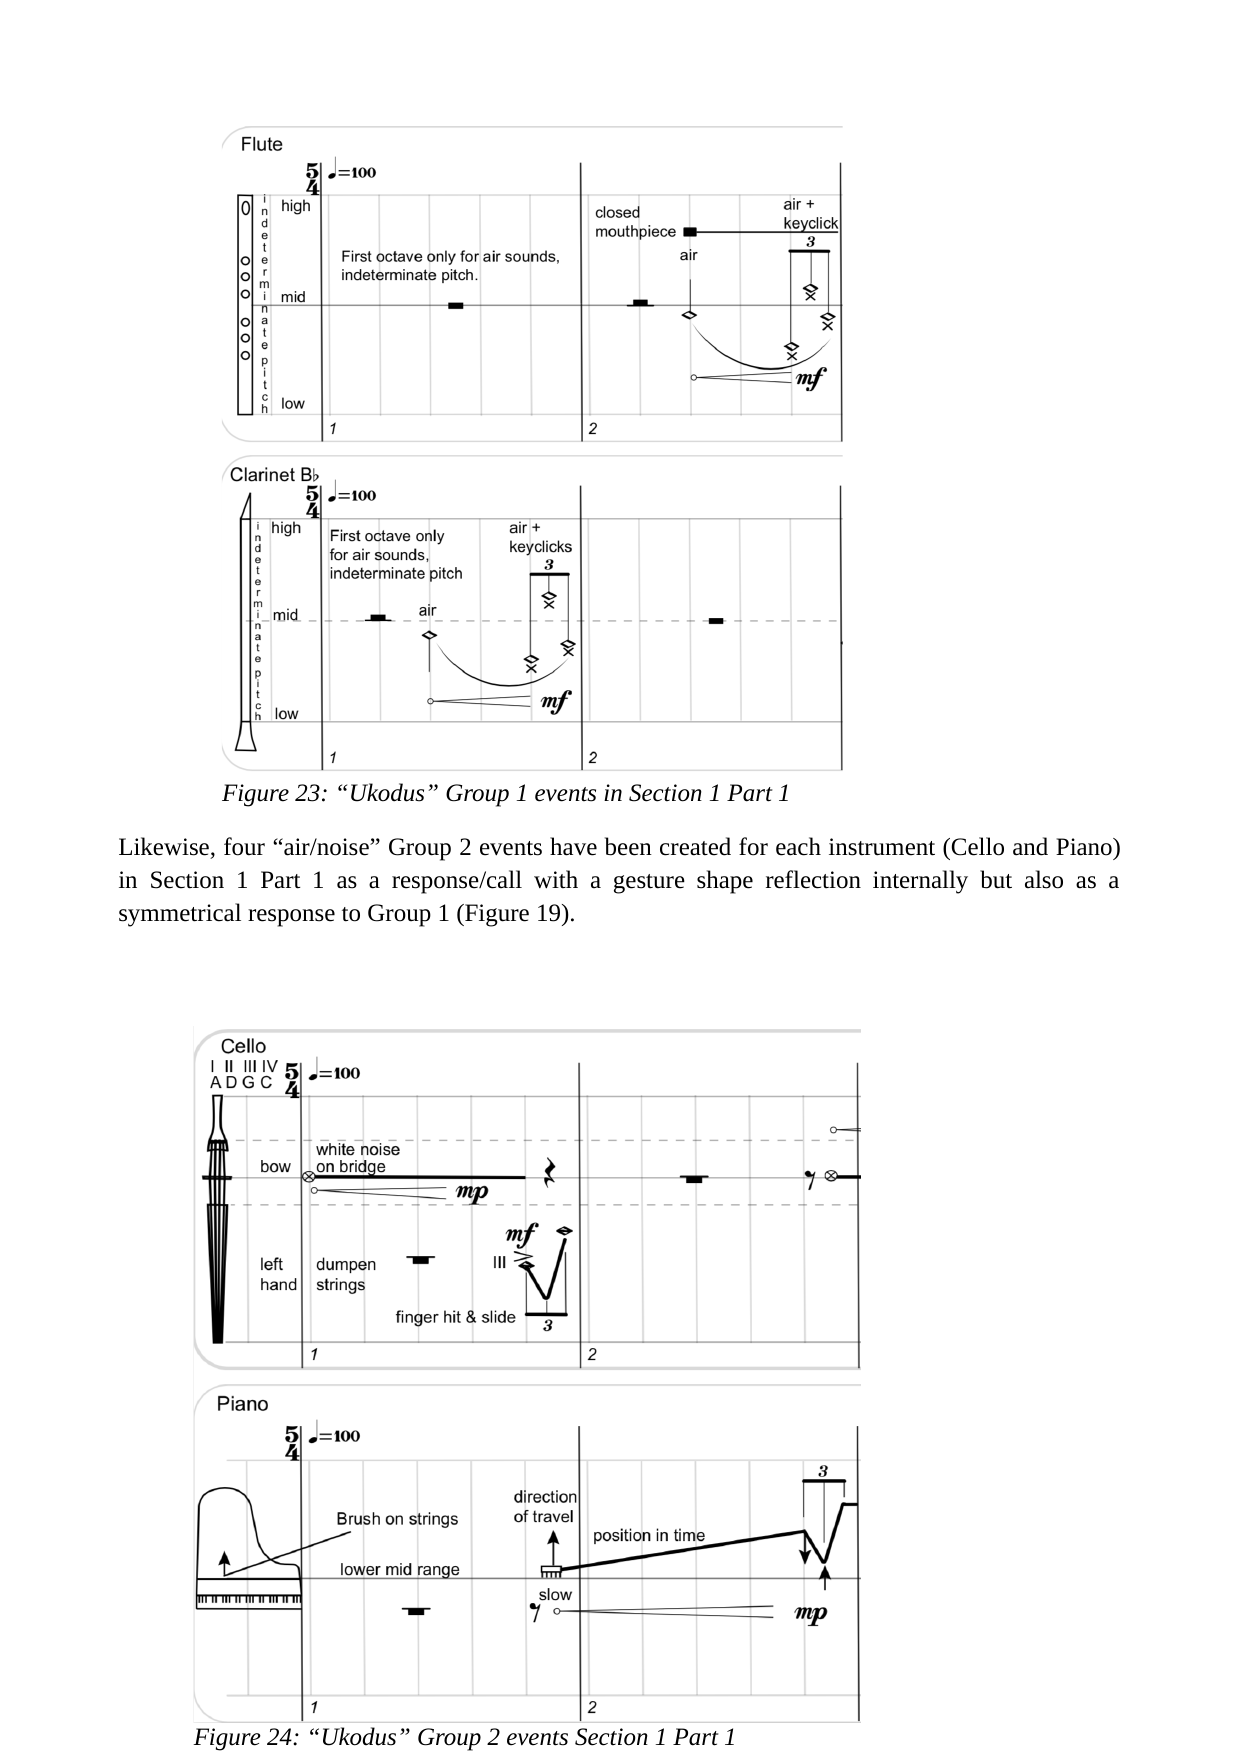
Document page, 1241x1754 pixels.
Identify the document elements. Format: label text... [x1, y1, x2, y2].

text Figure 24: “Ukodus” Group 2 events Section 1 Part 1 [193, 1723, 861, 1751]
picture [193, 1026, 861, 1723]
text Likewise, four “air/noise” Group 2 events have been created for each instrument (Cello and Piano) in Section 1 Part 1 as a response/call with a gesture shape reflection internally but also as a symmetrical response to Group 1 (Figure 19). [118, 832, 1122, 927]
text Figure 23: “Ukodus” Group 1 events in Section 1 Part 1 [222, 773, 843, 807]
picture [221, 126, 843, 773]
